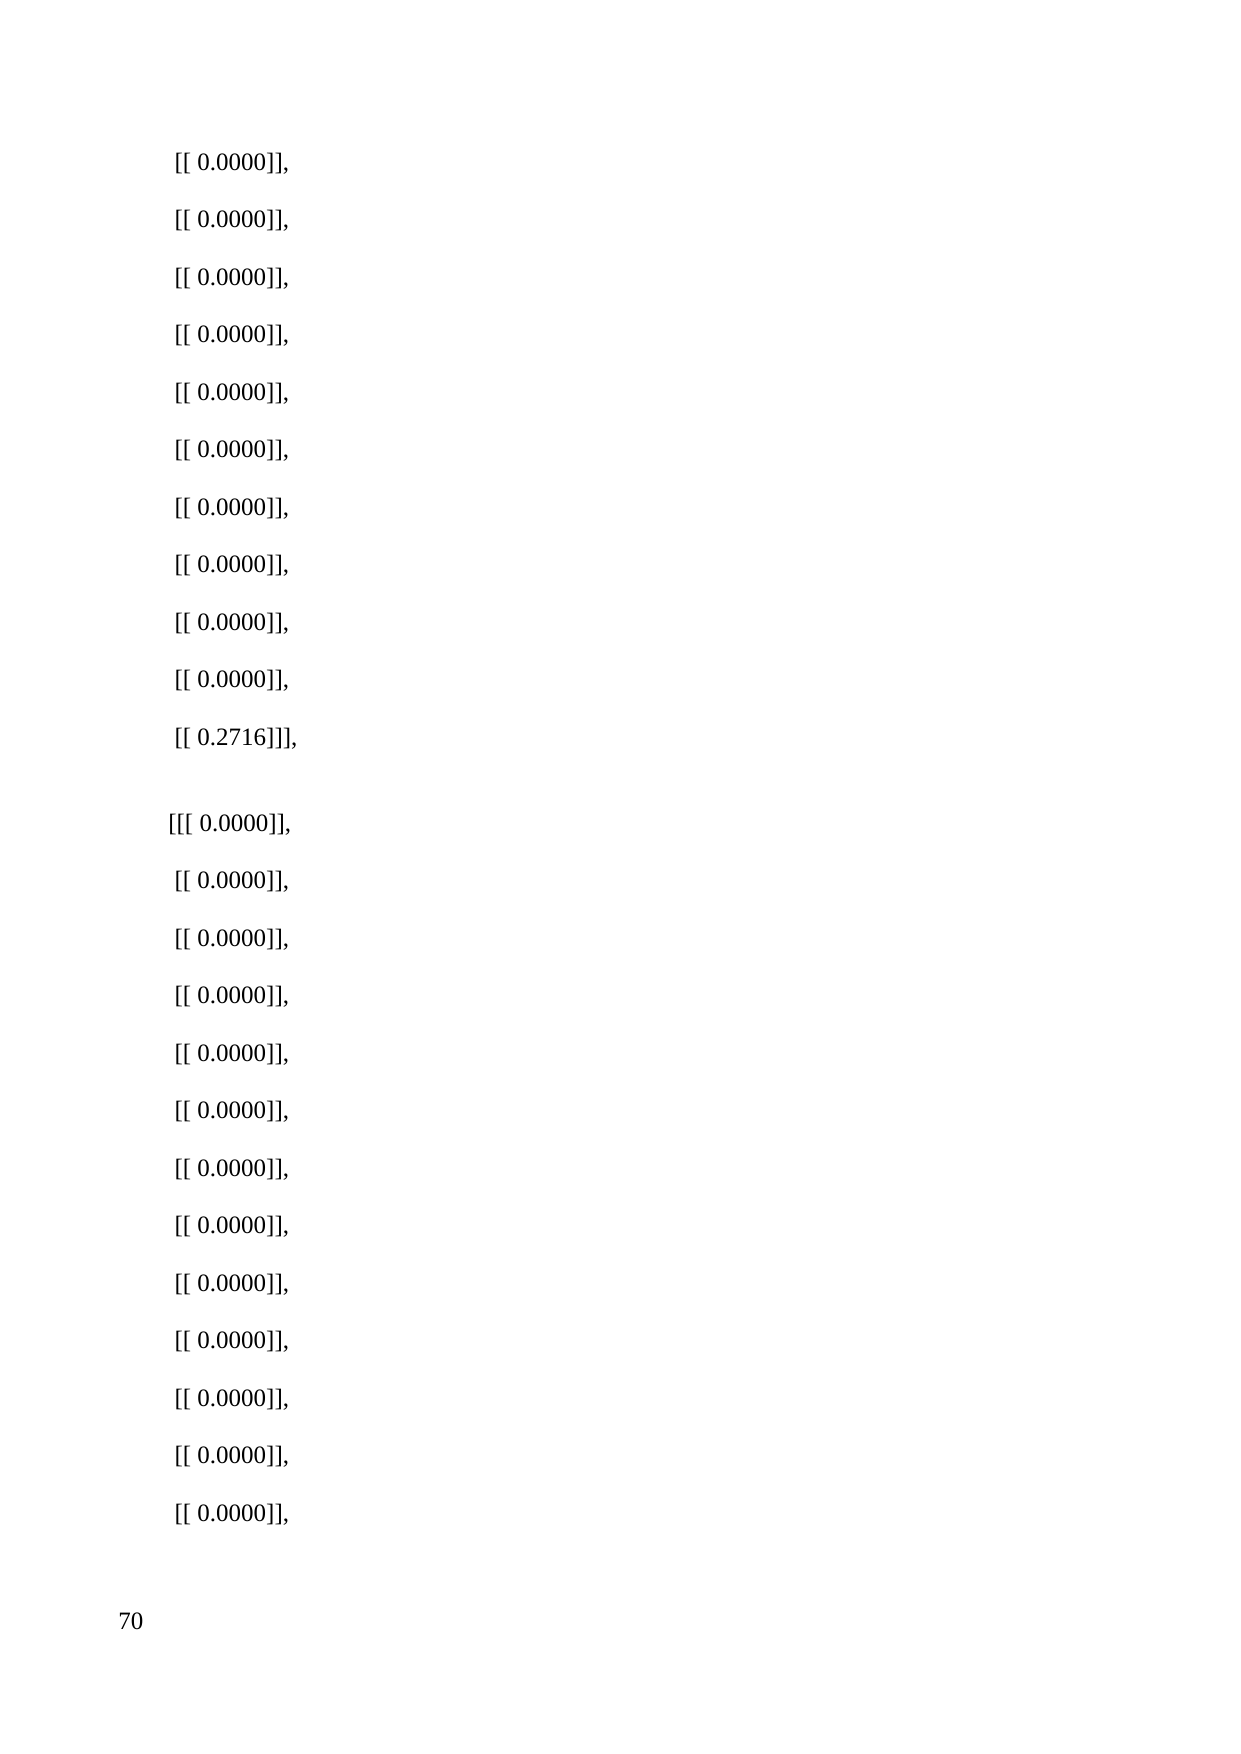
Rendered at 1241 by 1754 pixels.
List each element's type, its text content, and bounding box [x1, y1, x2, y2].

text [[ 0.0000]], [118, 377, 1122, 406]
text [[ 0.2716]]], [118, 722, 1122, 751]
text [[ 0.0000]], [118, 1383, 1122, 1412]
text [[ 0.0000]], [118, 549, 1122, 578]
text [[ 0.0000]], [118, 1038, 1122, 1067]
text [[ 0.0000]], [118, 1153, 1122, 1182]
text [[ 0.0000]], [118, 1211, 1122, 1239]
text [[ 0.0000]], [118, 981, 1122, 1009]
text [[ 0.0000]], [118, 1498, 1122, 1527]
text [[ 0.0000]], [118, 147, 1122, 176]
text [[ 0.0000]], [118, 664, 1122, 693]
text [[ 0.0000]], [118, 1326, 1122, 1354]
text [[[ 0.0000]], [118, 808, 1122, 837]
text [[ 0.0000]], [118, 204, 1122, 233]
text [[ 0.0000]], [118, 923, 1122, 952]
text [[ 0.0000]], [118, 434, 1122, 463]
text [[ 0.0000]], [118, 319, 1122, 348]
text [[ 0.0000]], [118, 866, 1122, 894]
text [[ 0.0000]], [118, 262, 1122, 291]
text [[ 0.0000]], [118, 1096, 1122, 1124]
text [[ 0.0000]], [118, 607, 1122, 636]
text [[ 0.0000]], [118, 1268, 1122, 1297]
text [[ 0.0000]], [118, 1441, 1122, 1469]
text [[ 0.0000]], [118, 492, 1122, 521]
